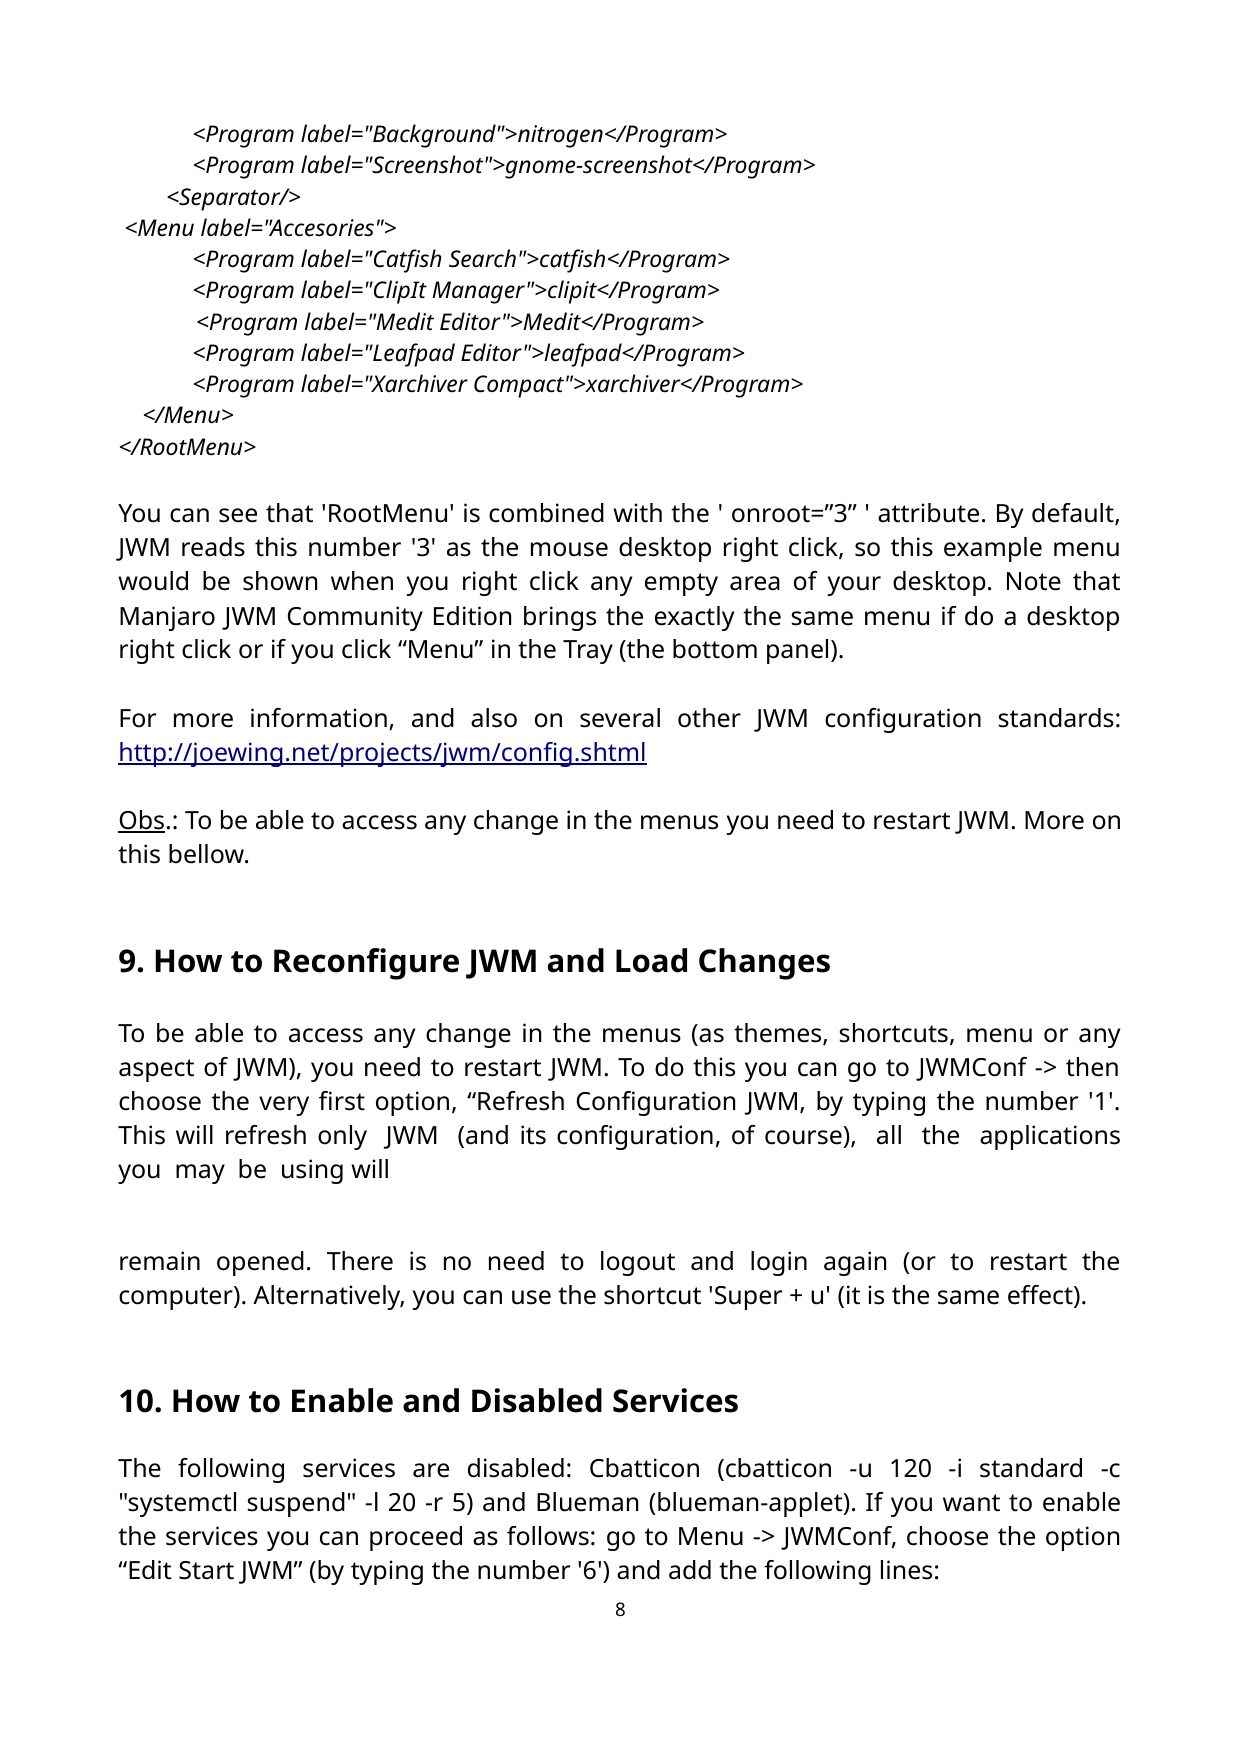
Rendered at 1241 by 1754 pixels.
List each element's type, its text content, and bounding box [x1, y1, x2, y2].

subtitle 9. How to Reconfigure JWM and Load Changes [118, 939, 1122, 981]
subtitle 10. How to Enable and Disabled Services [118, 1379, 1122, 1422]
text For more information, and also on several other JWM configuration standards: http://joewing.net/projects/jwm/config.shtml [118, 700, 1122, 768]
text You can see that 'RootMenu' is combined with the ' onroot=”3” ' attribute. By default, JWM reads this number '3' as the mouse desktop right click, so this example menu would be shown when you right click any empty area of your desktop. Note that Manjaro JWM Community Edition brings the exactly the same menu if do a desktop right click or if you click “Menu” in the Tray (the bottom panel). [118, 496, 1122, 666]
text The following services are disabled: Cbatticon (cbatticon -u 120 -i standard -c "systemctl suspend" -l 20 -r 5) and Blueman (blueman-applet). If you want to enable the services you can proceed as follows: go to Menu -> JWMConf, choose the option “Edit Start JWM” (by typing the number '6') and add the following lines: [118, 1451, 1122, 1587]
text Obs.: To be able to access any change in the menus you need to restart JWM. More on this bellow. [118, 802, 1122, 871]
text </Menu> [118, 399, 1122, 431]
text <Program label="Background">nitrogen</Program> [118, 118, 1122, 149]
text <Program label="Leafpad Editor">leafpad</Program> [118, 337, 1122, 368]
text To be able to access any change in the menus (as themes, shortcuts, menu or any aspect of JWM), you need to restart JWM. To do this you can go to JWMConf -> then choose the very first option, “Refresh Configuration JWM, by typing the number '1'. This will refresh only JWM (and its configuration, of course), all the applications you may be using will [118, 1015, 1122, 1186]
text <Program label="Catfish Search">catfish</Program> [118, 243, 1122, 274]
text <Program label="ClipIt Manager">clipit</Program> [118, 274, 1122, 306]
text </RootMenu> [118, 431, 1122, 462]
text <Program label="Medit Editor">Medit</Program> [118, 306, 1122, 337]
text <Separator/> [118, 181, 1122, 212]
text <Menu label="Accesories"> [118, 212, 1122, 243]
text remain opened. There is no need to logout and login again (or to restart the computer). Alternatively, you can use the shortcut 'Super + u' (it is the same effect). [118, 1243, 1122, 1311]
text <Program label="Xarchiver Compact">xarchiver</Program> [118, 368, 1122, 399]
text <Program label="Screenshot">gnome-screenshot</Program> [118, 149, 1122, 181]
